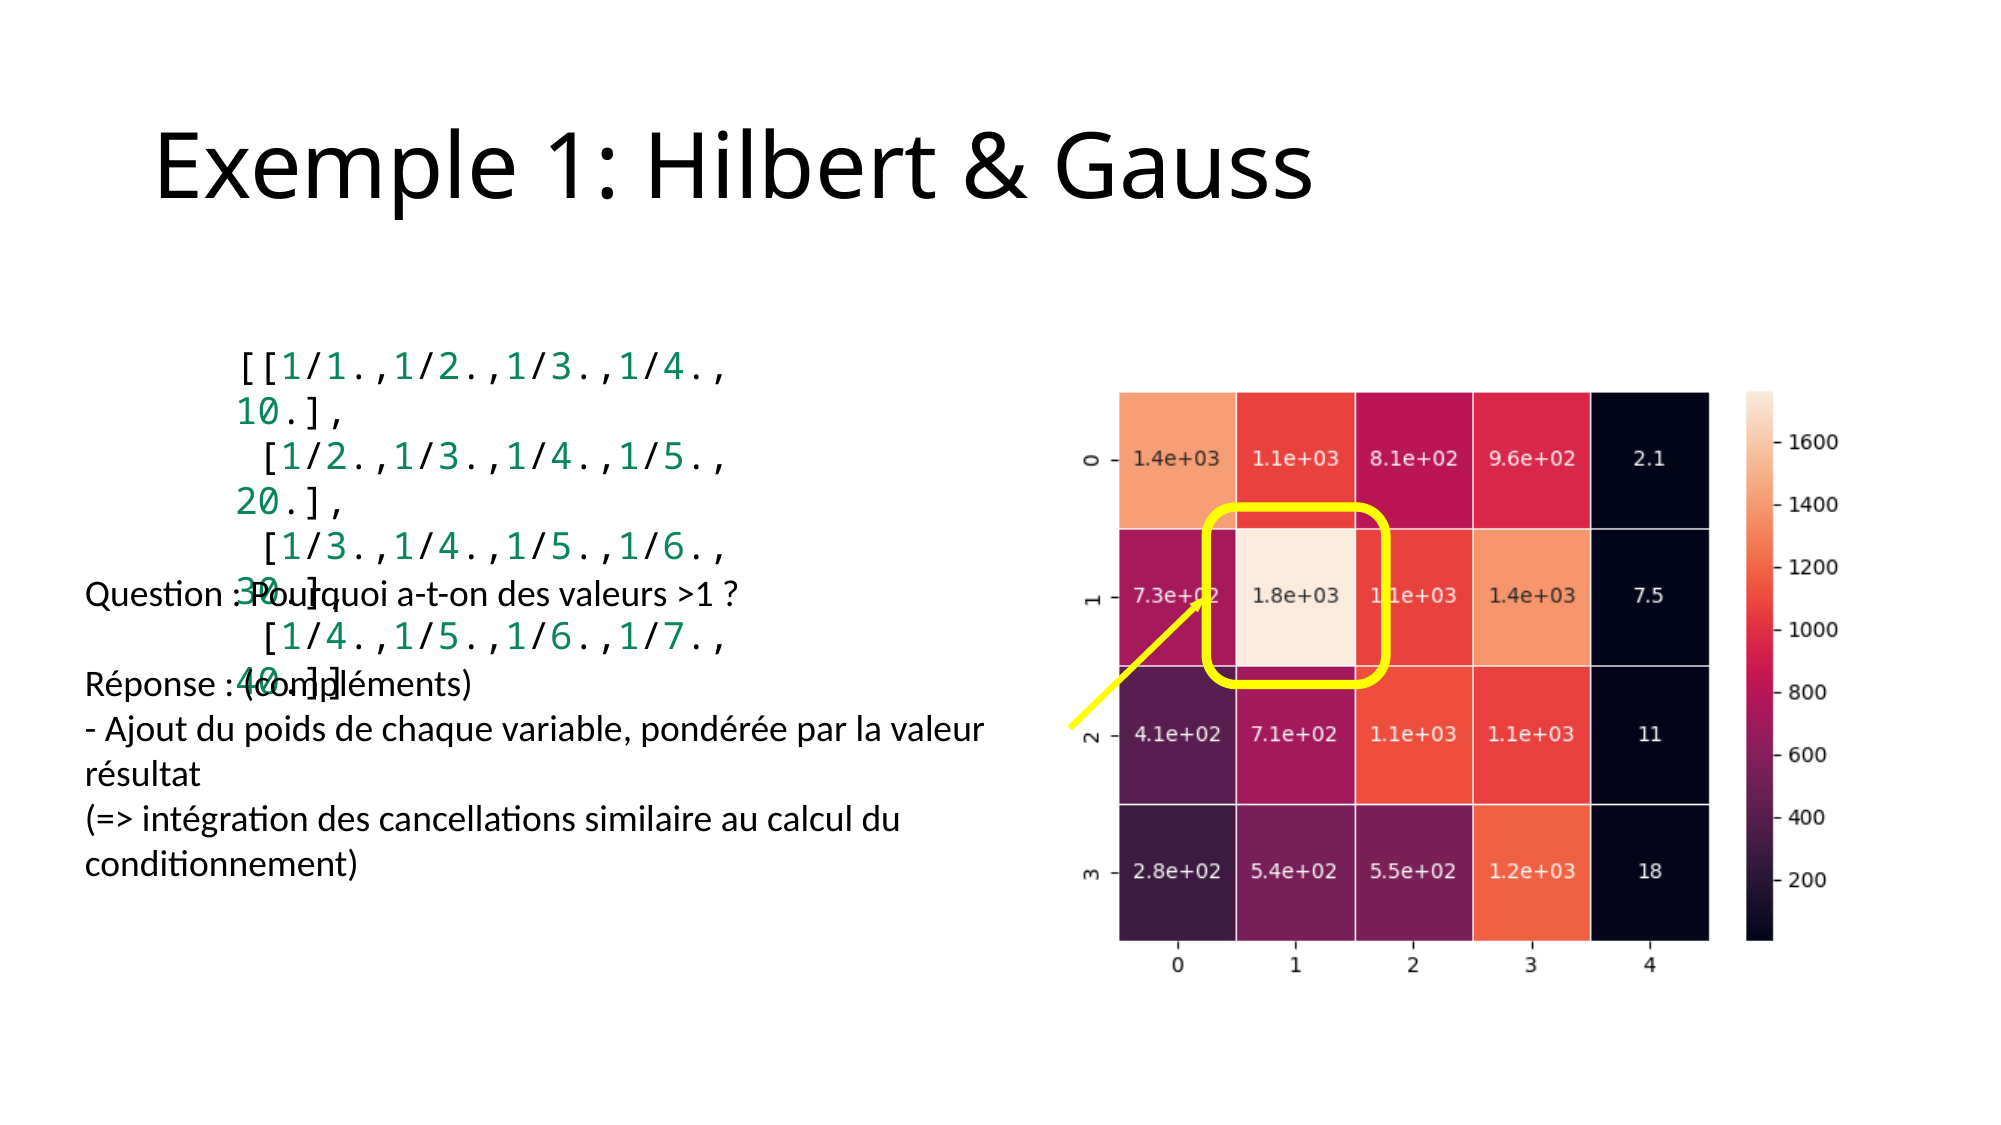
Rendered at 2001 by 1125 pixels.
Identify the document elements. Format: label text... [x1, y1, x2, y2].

title Exemple 1: Hilbert & Gauss [137, 59, 1863, 278]
text_box Question : Pourquoi a-t-on des valeurs >1 ? Réponse : (compléments) - Ajout du poids de chaque variable, pondérée par la valeur résultat (=> intégration des cancellations similaire au calcul du conditionnement) [69, 561, 1070, 829]
text_box [[1/1.,1/2.,1/3.,1/4., 10.], [1/2.,1/3.,1/4.,1/5., 20.], [1/3.,1/4.,1/5.,1/6., 30.], [1/4.,1/5.,1/6.,1/7., 40.]] [220, 334, 856, 532]
text_box [69, 829, 1070, 1125]
picture [1211, 512, 1381, 679]
picture [999, 306, 1952, 1020]
